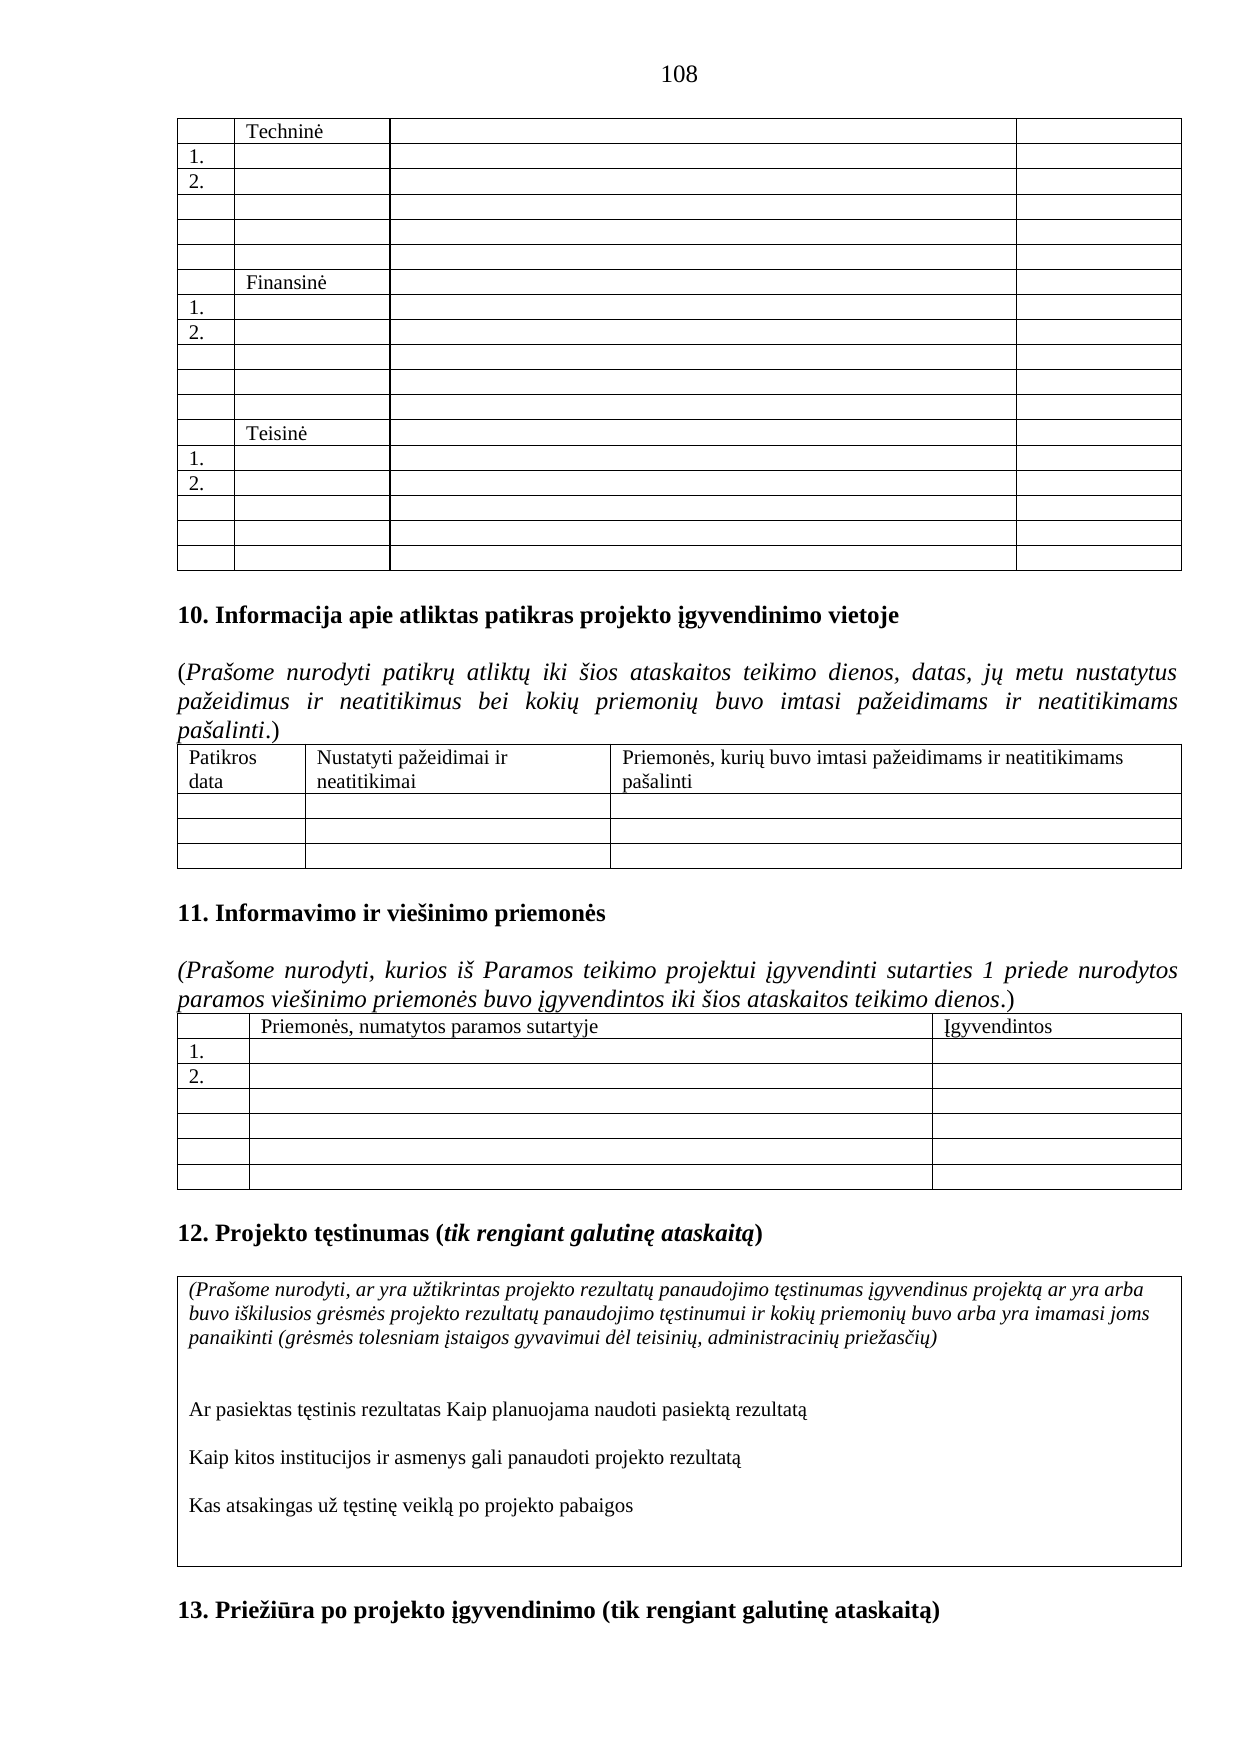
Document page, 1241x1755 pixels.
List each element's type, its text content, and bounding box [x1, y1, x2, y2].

table_cell [178, 195, 234, 218]
table_cell [178, 270, 234, 294]
table_header Priemonės, kurių buvo imtasi pažeidimams ir neatitikimams pašalinti [611, 745, 1181, 793]
table_cell [306, 844, 610, 868]
table_cell [178, 420, 234, 444]
table_cell [306, 794, 610, 818]
table_cell [250, 1089, 932, 1113]
text (Prašome nurodyti, kurios iš Paramos teikimo projektui įgyvendinti sutarties 1 priede nurodytos paramos viešinimo priemonės buvo įgyvendintos iki šios ataskaitos teikimo dienos.) [177, 955, 1181, 1013]
table_cell [1017, 144, 1181, 168]
table_cell [178, 794, 305, 818]
table_cell [235, 295, 389, 319]
table_cell Teisinė [235, 420, 389, 444]
table_cell [235, 320, 389, 344]
table_cell [391, 345, 1016, 369]
table_cell [1017, 446, 1181, 469]
table_cell [250, 1064, 932, 1088]
table_header Įgyvendintos [933, 1014, 1181, 1038]
table_cell 1. [178, 446, 234, 469]
table_cell [178, 220, 234, 244]
table_cell [391, 295, 1016, 319]
table_cell [250, 1165, 932, 1188]
table_cell [391, 496, 1016, 520]
table_cell [391, 471, 1016, 495]
table_cell [391, 320, 1016, 344]
table_cell [178, 1165, 249, 1188]
table_cell [391, 446, 1016, 469]
table_cell [1017, 521, 1181, 545]
table_cell [1017, 546, 1181, 570]
table_cell [235, 521, 389, 545]
table_cell [235, 370, 389, 394]
table_cell [235, 496, 389, 520]
table_cell 1. [178, 144, 234, 168]
table_cell [391, 245, 1016, 269]
table_cell [250, 1039, 932, 1063]
table_cell [1017, 345, 1181, 369]
table_cell [178, 1139, 249, 1163]
table_cell 2. [178, 320, 234, 344]
table_cell [235, 245, 389, 269]
table_cell [391, 220, 1016, 244]
table_cell [933, 1114, 1181, 1138]
table_cell [391, 521, 1016, 545]
table_cell [1017, 245, 1181, 269]
table_cell [178, 1089, 249, 1113]
table_cell [611, 844, 1181, 868]
table_cell [391, 370, 1016, 394]
table_cell [178, 119, 234, 143]
table_cell [235, 345, 389, 369]
table_cell [1017, 195, 1181, 218]
table_cell [933, 1139, 1181, 1163]
text 11. Informavimo ir viešinimo priemonės [177, 898, 1181, 927]
table_cell 2. [178, 169, 234, 193]
table_cell [1017, 496, 1181, 520]
table_cell [1017, 220, 1181, 244]
table_cell 1. [178, 295, 234, 319]
table_cell [933, 1064, 1181, 1088]
table_cell [1017, 270, 1181, 294]
table_cell [391, 546, 1016, 570]
table_header Nustatyti pažeidimai ir neatitikimai [306, 745, 610, 793]
table_cell [391, 119, 1016, 143]
table_cell 2. [178, 471, 234, 495]
table_cell [391, 195, 1016, 218]
text 12. Projekto tęstinumas (tik rengiant galutinę ataskaitą) [177, 1218, 1181, 1247]
table_header [178, 1014, 249, 1038]
table_cell [933, 1089, 1181, 1113]
table_cell [391, 169, 1016, 193]
table_cell [178, 245, 234, 269]
table_cell [933, 1165, 1181, 1188]
table_cell [933, 1039, 1181, 1063]
table_cell [391, 144, 1016, 168]
table_cell [1017, 295, 1181, 319]
table_cell 2. [178, 1064, 249, 1088]
table_cell [1017, 119, 1181, 143]
table_header Patikros data [178, 745, 305, 793]
table_cell Techninė [235, 119, 389, 143]
text 10. Informacija apie atliktas patikras projekto įgyvendinimo vietoje [177, 600, 1181, 628]
text (Prašome nurodyti patikrų atliktų iki šios ataskaitos teikimo dienos, datas, jų metu nustatytus pažeidimus ir neatitikimus bei kokių priemonių buvo imtasi pažeidimams ir neatitikimams pašalinti.) [177, 657, 1181, 743]
table_cell [391, 420, 1016, 444]
table_cell 1. [178, 1039, 249, 1063]
table_cell [178, 1114, 249, 1138]
table_cell [235, 446, 389, 469]
table_cell [235, 395, 389, 419]
table_cell [178, 496, 234, 520]
table_cell [235, 169, 389, 193]
table_cell [178, 370, 234, 394]
table_cell [178, 819, 305, 843]
table_cell [1017, 420, 1181, 444]
table_cell [178, 546, 234, 570]
table_cell [1017, 395, 1181, 419]
table_cell [306, 819, 610, 843]
table_cell [178, 521, 234, 545]
table_cell [235, 546, 389, 570]
table_cell [1017, 370, 1181, 394]
table_cell [391, 270, 1016, 294]
table_cell [611, 794, 1181, 818]
table_cell [235, 220, 389, 244]
table_cell [178, 345, 234, 369]
table_cell [1017, 471, 1181, 495]
table_header (Prašome nurodyti, ar yra užtikrintas projekto rezultatų panaudojimo tęstinumas įgyvendinus projektą ar yra arba buvo iškilusios grėsmės projekto rezultatų panaudojimo tęstinumui ir kokių priemonių buvo arba yra imamasi joms panaikinti (grėsmės tolesniam įstaigos gyvavimui dėl teisinių, administracinių priežasčių) Ar pasiektas tęstinis rezultatas Kaip planuojama naudoti pasiektą rezultatą Kaip kitos institucijos ir asmenys gali panaudoti projekto rezultatą Kas atsakingas už tęstinę veiklą po projekto pabaigos [178, 1277, 1181, 1566]
table_cell [235, 144, 389, 168]
table_cell [391, 395, 1016, 419]
text 13. Priežiūra po projekto įgyvendinimo (tik rengiant galutinę ataskaitą) [177, 1595, 1181, 1624]
table_cell [611, 819, 1181, 843]
table_cell [178, 395, 234, 419]
table_cell [235, 471, 389, 495]
table_cell [250, 1114, 932, 1138]
table_cell [235, 195, 389, 218]
table_cell [1017, 320, 1181, 344]
table_cell Finansinė [235, 270, 389, 294]
table_header Priemonės, numatytos paramos sutartyje [250, 1014, 932, 1038]
table_cell [178, 844, 305, 868]
table_cell [1017, 169, 1181, 193]
table_cell [250, 1139, 932, 1163]
